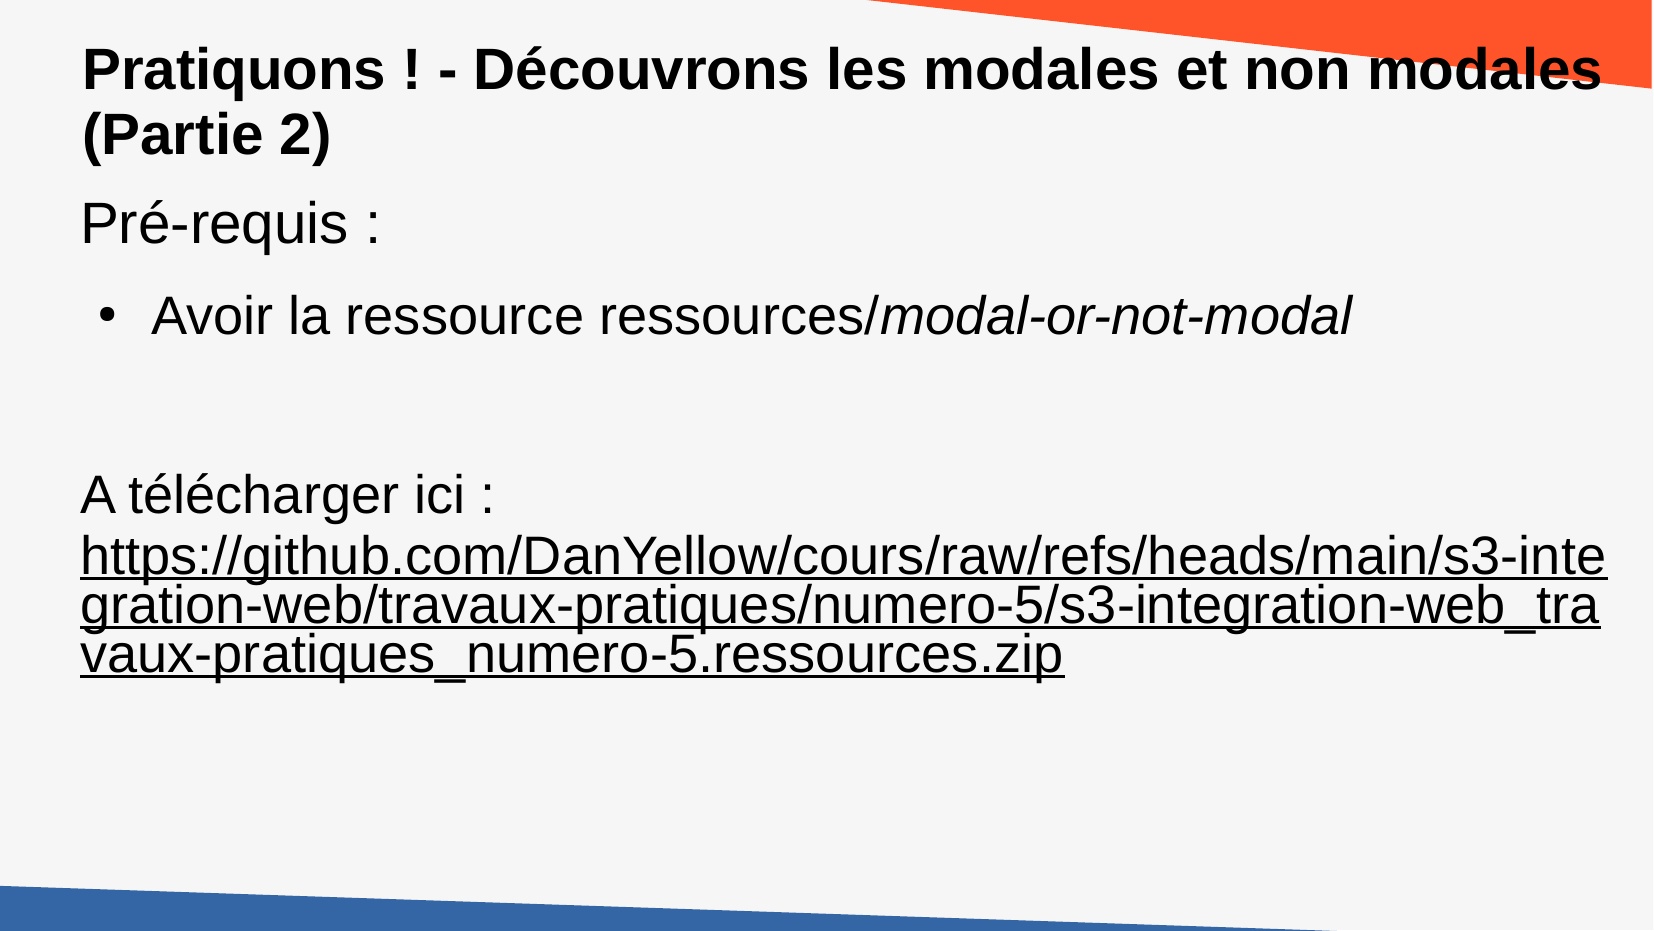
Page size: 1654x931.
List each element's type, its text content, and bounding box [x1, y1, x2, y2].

list Pré-requis : Avoir la ressource ressources/modal-or-not-modal A télécharger ici : https://github.com/DanYellow/cours/raw/refs/heads/main/s3-integration-web/travaux-pratiques/numero-5/s3-integration-web_travaux-pratiques_numero-5.ressources.zip [80, 190, 1620, 776]
text_box [0, 885, 1337, 931]
text_box [866, 0, 1652, 89]
title Pratiquons ! - Découvrons les modales et non modales (Partie 2) [82, 37, 1625, 168]
